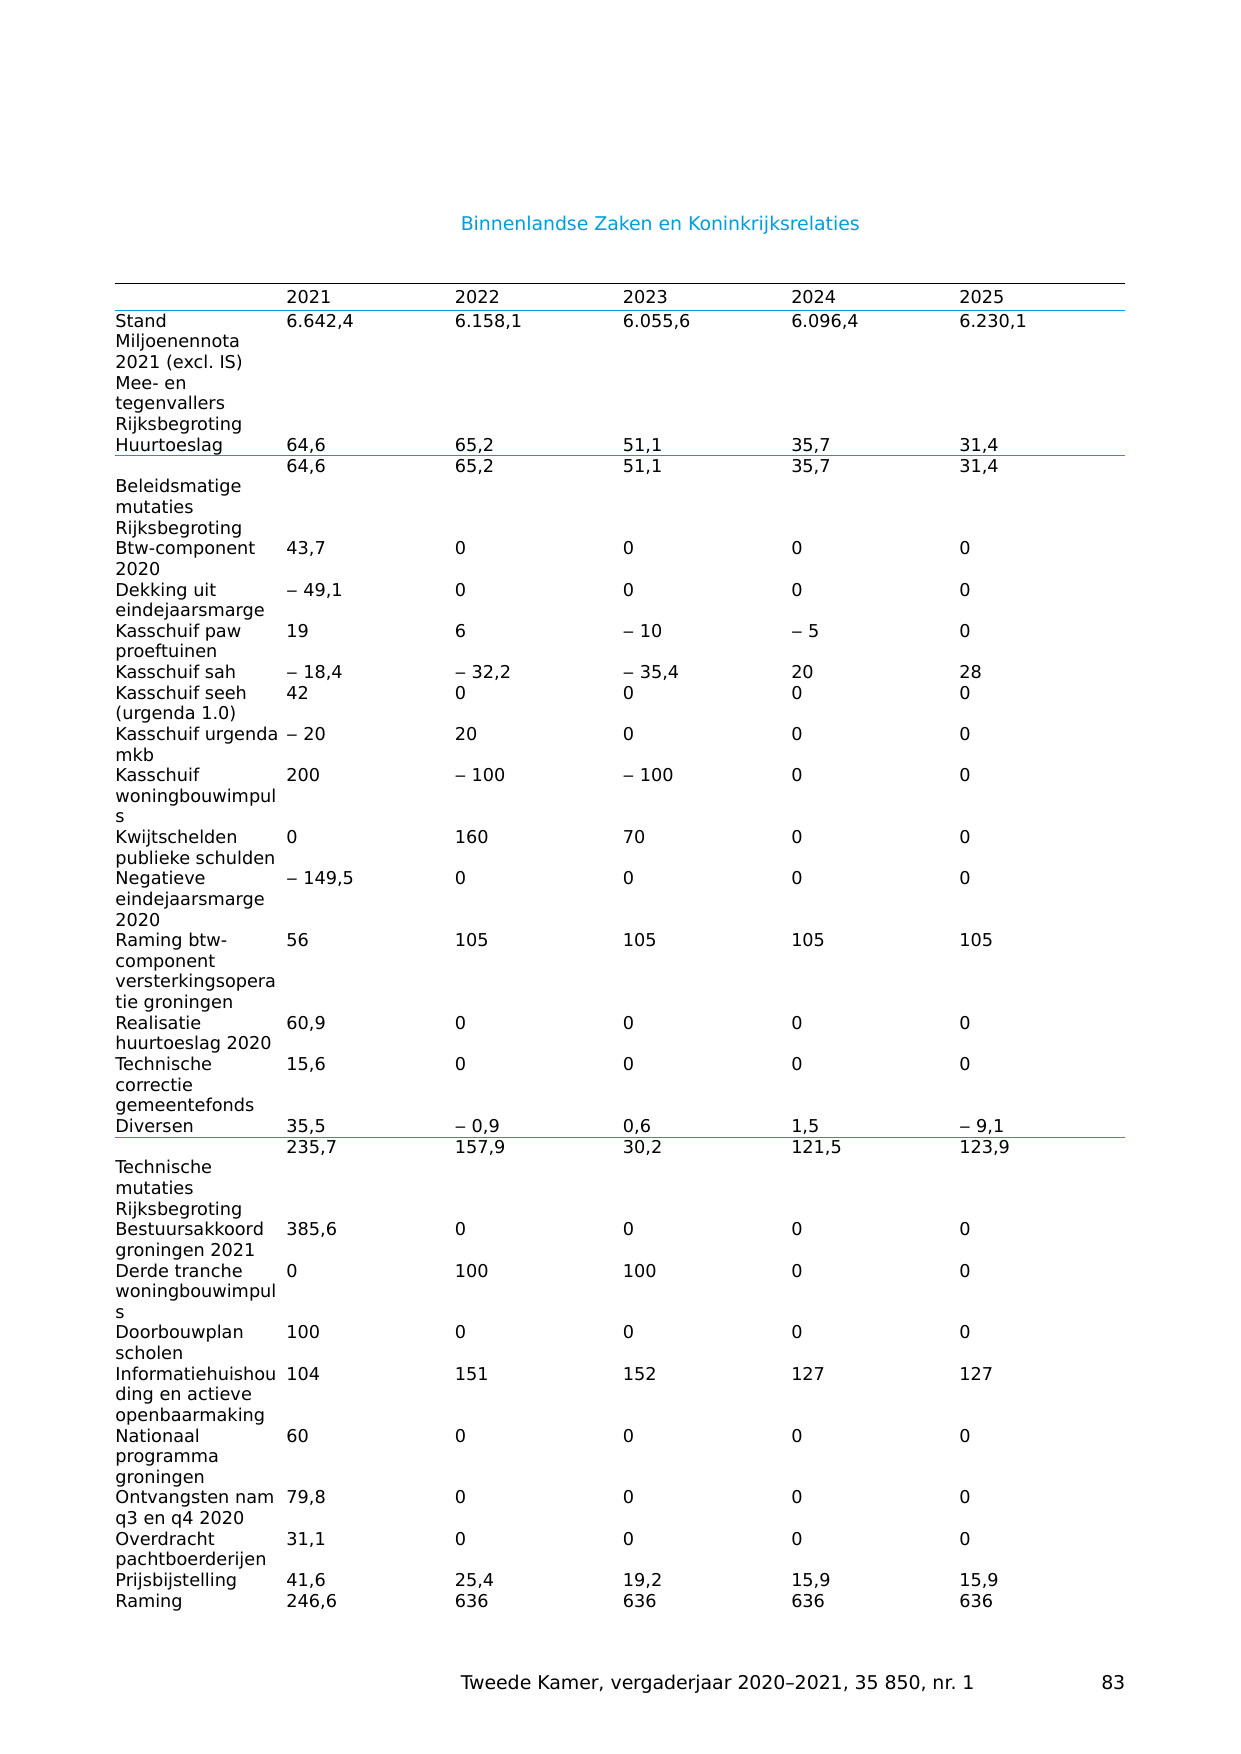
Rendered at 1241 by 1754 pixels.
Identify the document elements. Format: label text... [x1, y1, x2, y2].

table_cell ‒ 10 [620, 621, 788, 662]
table_cell ‒ 35,4 [620, 662, 788, 683]
table_cell 0 [788, 1529, 956, 1570]
table_cell 235,7 [283, 1138, 452, 1157]
table_cell 0 [620, 1219, 788, 1261]
table_cell [283, 414, 452, 434]
table_cell 2021 [283, 284, 452, 310]
table_cell [283, 373, 452, 414]
table_cell 0 [620, 538, 788, 579]
table_cell 0 [788, 827, 956, 868]
table_cell 6.055,6 [620, 311, 788, 373]
table_cell Technische correctie gemeentefonds [115, 1054, 283, 1116]
table_cell 60,9 [283, 1013, 452, 1054]
table_cell 0 [956, 683, 1125, 724]
table_cell 60 [283, 1426, 452, 1487]
table_cell 636 [452, 1591, 620, 1611]
table_cell [956, 476, 1125, 518]
table_cell 0 [620, 1529, 788, 1570]
table_cell ‒ 0,9 [452, 1116, 620, 1136]
table_cell 0 [956, 1426, 1125, 1487]
table_cell 2022 [452, 284, 620, 310]
table_cell 0 [956, 1219, 1125, 1261]
table_cell 6.096,4 [788, 311, 956, 373]
table_cell 0 [788, 1488, 956, 1529]
table_cell 1,5 [788, 1116, 956, 1136]
table_cell [115, 1138, 283, 1157]
table_cell 0 [620, 1013, 788, 1054]
table_cell 157,9 [452, 1138, 620, 1157]
table_cell [283, 518, 452, 538]
table_cell 15,6 [283, 1054, 452, 1116]
table_cell [788, 373, 956, 414]
table_cell 127 [956, 1364, 1125, 1426]
table_cell [452, 373, 620, 414]
table_cell 30,2 [620, 1138, 788, 1157]
table_cell 25,4 [452, 1570, 620, 1591]
table_cell [956, 1158, 1125, 1199]
table_cell Rijksbegroting [115, 1199, 283, 1219]
table_cell [620, 476, 788, 518]
table_cell 6 [452, 621, 620, 662]
table_cell Overdracht pachtboerderijen [115, 1529, 283, 1570]
table_cell 0 [620, 1054, 788, 1116]
table_cell Ontvangsten nam q3 en q4 2020 [115, 1488, 283, 1529]
table_cell ‒ 18,4 [283, 662, 452, 683]
table_cell Diversen [115, 1116, 283, 1136]
table_cell 0 [788, 724, 956, 765]
table_cell 0 [452, 868, 620, 930]
table_cell ‒ 100 [452, 765, 620, 827]
table_cell 0 [620, 683, 788, 724]
table_cell 105 [956, 930, 1125, 1013]
table_cell 51,1 [620, 456, 788, 476]
table_cell 2023 [620, 284, 788, 310]
table_cell 20 [788, 662, 956, 683]
table_cell 0 [788, 1013, 956, 1054]
table_cell 127 [788, 1364, 956, 1426]
table_cell [788, 1158, 956, 1199]
table_cell [956, 1199, 1125, 1219]
table_cell 15,9 [788, 1570, 956, 1591]
table_cell 105 [452, 930, 620, 1013]
table_cell 0 [788, 580, 956, 621]
table_cell Huurtoeslag [115, 435, 283, 455]
table_cell Kasschuif urgenda mkb [115, 724, 283, 765]
table_cell Beleidsmatige mutaties [115, 476, 283, 518]
table_cell ‒ 149,5 [283, 868, 452, 930]
table_cell 64,6 [283, 456, 452, 476]
table_cell Raming btw-component versterkingsoperatie groningen [115, 930, 283, 1013]
table_cell 151 [452, 1364, 620, 1426]
table_cell 0 [956, 1013, 1125, 1054]
table_cell [956, 373, 1125, 414]
table_cell 2024 [788, 284, 956, 310]
table_cell [452, 518, 620, 538]
table_header VII BINNENLANDSE ZAKEN EN KONINKRIJKSRELATIES: UITGAVEN [115, 258, 1125, 283]
table_cell 123,9 [956, 1138, 1125, 1157]
table_cell Rijksbegroting [115, 518, 283, 538]
table_cell 0 [452, 1488, 620, 1529]
table_cell 0 [788, 765, 956, 827]
table_cell 0 [956, 1323, 1125, 1364]
table_cell 121,5 [788, 1138, 956, 1157]
table_cell 0 [452, 1529, 620, 1570]
table_cell 636 [788, 1591, 956, 1611]
table_cell 31,1 [283, 1529, 452, 1570]
table_cell 0 [788, 1219, 956, 1261]
table_cell 51,1 [620, 435, 788, 455]
table_cell 0 [620, 1323, 788, 1364]
table_cell 0 [452, 1426, 620, 1487]
table_cell 15,9 [956, 1570, 1125, 1591]
table_cell 19 [283, 621, 452, 662]
table_cell 105 [788, 930, 956, 1013]
table_cell Kasschuif sah [115, 662, 283, 683]
table_cell ‒ 20 [283, 724, 452, 765]
table_cell [115, 456, 283, 476]
table_cell [620, 373, 788, 414]
table_cell Btw-component 2020 [115, 538, 283, 579]
table_cell 19,2 [620, 1570, 788, 1591]
table_cell [956, 518, 1125, 538]
table_cell Nationaal programma groningen [115, 1426, 283, 1487]
table_cell [788, 518, 956, 538]
table_cell ‒ 5 [788, 621, 956, 662]
table_cell Kasschuif woningbouwimpuls [115, 765, 283, 827]
table_cell [620, 518, 788, 538]
table_cell Kasschuif seeh (urgenda 1.0) [115, 683, 283, 724]
table_cell 385,6 [283, 1219, 452, 1261]
table_cell [452, 1199, 620, 1219]
table_cell 0 [788, 683, 956, 724]
table_cell [788, 1199, 956, 1219]
table_cell 0 [788, 1054, 956, 1116]
table_cell [956, 414, 1125, 434]
table_cell 0 [956, 580, 1125, 621]
table_cell 43,7 [283, 538, 452, 579]
table_cell Stand Miljoenennota 2021 (excl. IS) [115, 311, 283, 373]
table_cell 0 [788, 1261, 956, 1322]
table_cell Rijksbegroting [115, 414, 283, 434]
table_cell 0 [452, 1323, 620, 1364]
table_cell 2025 [956, 284, 1125, 310]
table_cell Technische mutaties [115, 1158, 283, 1199]
table_cell 31,4 [956, 456, 1125, 476]
table_cell [788, 414, 956, 434]
table_cell 28 [956, 662, 1125, 683]
table_cell 100 [283, 1323, 452, 1364]
table_cell [620, 414, 788, 434]
table_cell [283, 1158, 452, 1199]
table_cell Mee- en tegenvallers [115, 373, 283, 414]
table_cell Informatiehuishouding en actieve openbaarmaking [115, 1364, 283, 1426]
table_cell ‒ 49,1 [283, 580, 452, 621]
table_cell [788, 476, 956, 518]
table_cell 0 [956, 868, 1125, 930]
table_cell 160 [452, 827, 620, 868]
table_cell 0 [956, 827, 1125, 868]
table_cell Kwijtschelden publieke schulden [115, 827, 283, 868]
table_cell 200 [283, 765, 452, 827]
table_cell [620, 1158, 788, 1199]
table_cell 65,2 [452, 435, 620, 455]
table_cell 0 [620, 724, 788, 765]
table_cell ‒ 32,2 [452, 662, 620, 683]
table_cell 0 [788, 1323, 956, 1364]
table_cell 0 [452, 1219, 620, 1261]
table_cell 6.158,1 [452, 311, 620, 373]
table_cell 0,6 [620, 1116, 788, 1136]
table_cell 0 [956, 724, 1125, 765]
table_cell [452, 1158, 620, 1199]
table_cell 0 [956, 1488, 1125, 1529]
table_cell 0 [620, 1426, 788, 1487]
table_cell 35,7 [788, 456, 956, 476]
table_cell Raming [115, 1591, 283, 1611]
table_cell 152 [620, 1364, 788, 1426]
table_cell 0 [452, 1054, 620, 1116]
table_cell 31,4 [956, 435, 1125, 455]
table_cell 636 [620, 1591, 788, 1611]
table_cell [452, 476, 620, 518]
table_cell 0 [452, 1013, 620, 1054]
table_cell 0 [956, 538, 1125, 579]
table_cell [283, 476, 452, 518]
table_cell Negatieve eindejaarsmarge 2020 [115, 868, 283, 930]
table_cell 0 [956, 765, 1125, 827]
table_cell ‒ 9,1 [956, 1116, 1125, 1136]
table_cell 0 [956, 1261, 1125, 1322]
table_cell 35,7 [788, 435, 956, 455]
table_cell Realisatie huurtoeslag 2020 [115, 1013, 283, 1054]
table_cell 246,6 [283, 1591, 452, 1611]
table_cell 100 [620, 1261, 788, 1322]
table_cell 0 [283, 827, 452, 868]
table_cell 104 [283, 1364, 452, 1426]
table_cell [283, 1199, 452, 1219]
table_cell 0 [452, 683, 620, 724]
table_cell 0 [283, 1261, 452, 1322]
table_cell 41,6 [283, 1570, 452, 1591]
table_cell 0 [788, 868, 956, 930]
table_cell 0 [620, 868, 788, 930]
table_cell Doorbouwplan scholen [115, 1323, 283, 1364]
table_cell [115, 284, 283, 310]
table_cell 56 [283, 930, 452, 1013]
table_cell 65,2 [452, 456, 620, 476]
table_cell 6.642,4 [283, 311, 452, 373]
table_cell 0 [452, 538, 620, 579]
table_cell 79,8 [283, 1488, 452, 1529]
table_cell 105 [620, 930, 788, 1013]
table_cell 636 [956, 1591, 1125, 1611]
table_cell 6.230,1 [956, 311, 1125, 373]
table_cell 64,6 [283, 435, 452, 455]
table_cell 0 [956, 621, 1125, 662]
table_cell ‒ 100 [620, 765, 788, 827]
table_cell 0 [956, 1054, 1125, 1116]
table_cell Bestuursakkoord groningen 2021 [115, 1219, 283, 1261]
table_cell 0 [452, 580, 620, 621]
table_cell 100 [452, 1261, 620, 1322]
table_cell 0 [788, 1426, 956, 1487]
table_cell 42 [283, 683, 452, 724]
table_cell Prijsbijstelling [115, 1570, 283, 1591]
table_cell 0 [620, 1488, 788, 1529]
table_cell 0 [956, 1529, 1125, 1570]
table_cell [620, 1199, 788, 1219]
table_cell Derde tranche woningbouwimpuls [115, 1261, 283, 1322]
title Binnenlandse Zaken en Koninkrijksrelaties [461, 213, 1125, 235]
table_cell Kasschuif paw proeftuinen [115, 621, 283, 662]
table_cell 20 [452, 724, 620, 765]
table_cell 0 [620, 580, 788, 621]
table_cell Dekking uit eindejaarsmarge [115, 580, 283, 621]
table_cell 70 [620, 827, 788, 868]
table_cell [452, 414, 620, 434]
table_cell 35,5 [283, 1116, 452, 1136]
table_cell 0 [788, 538, 956, 579]
